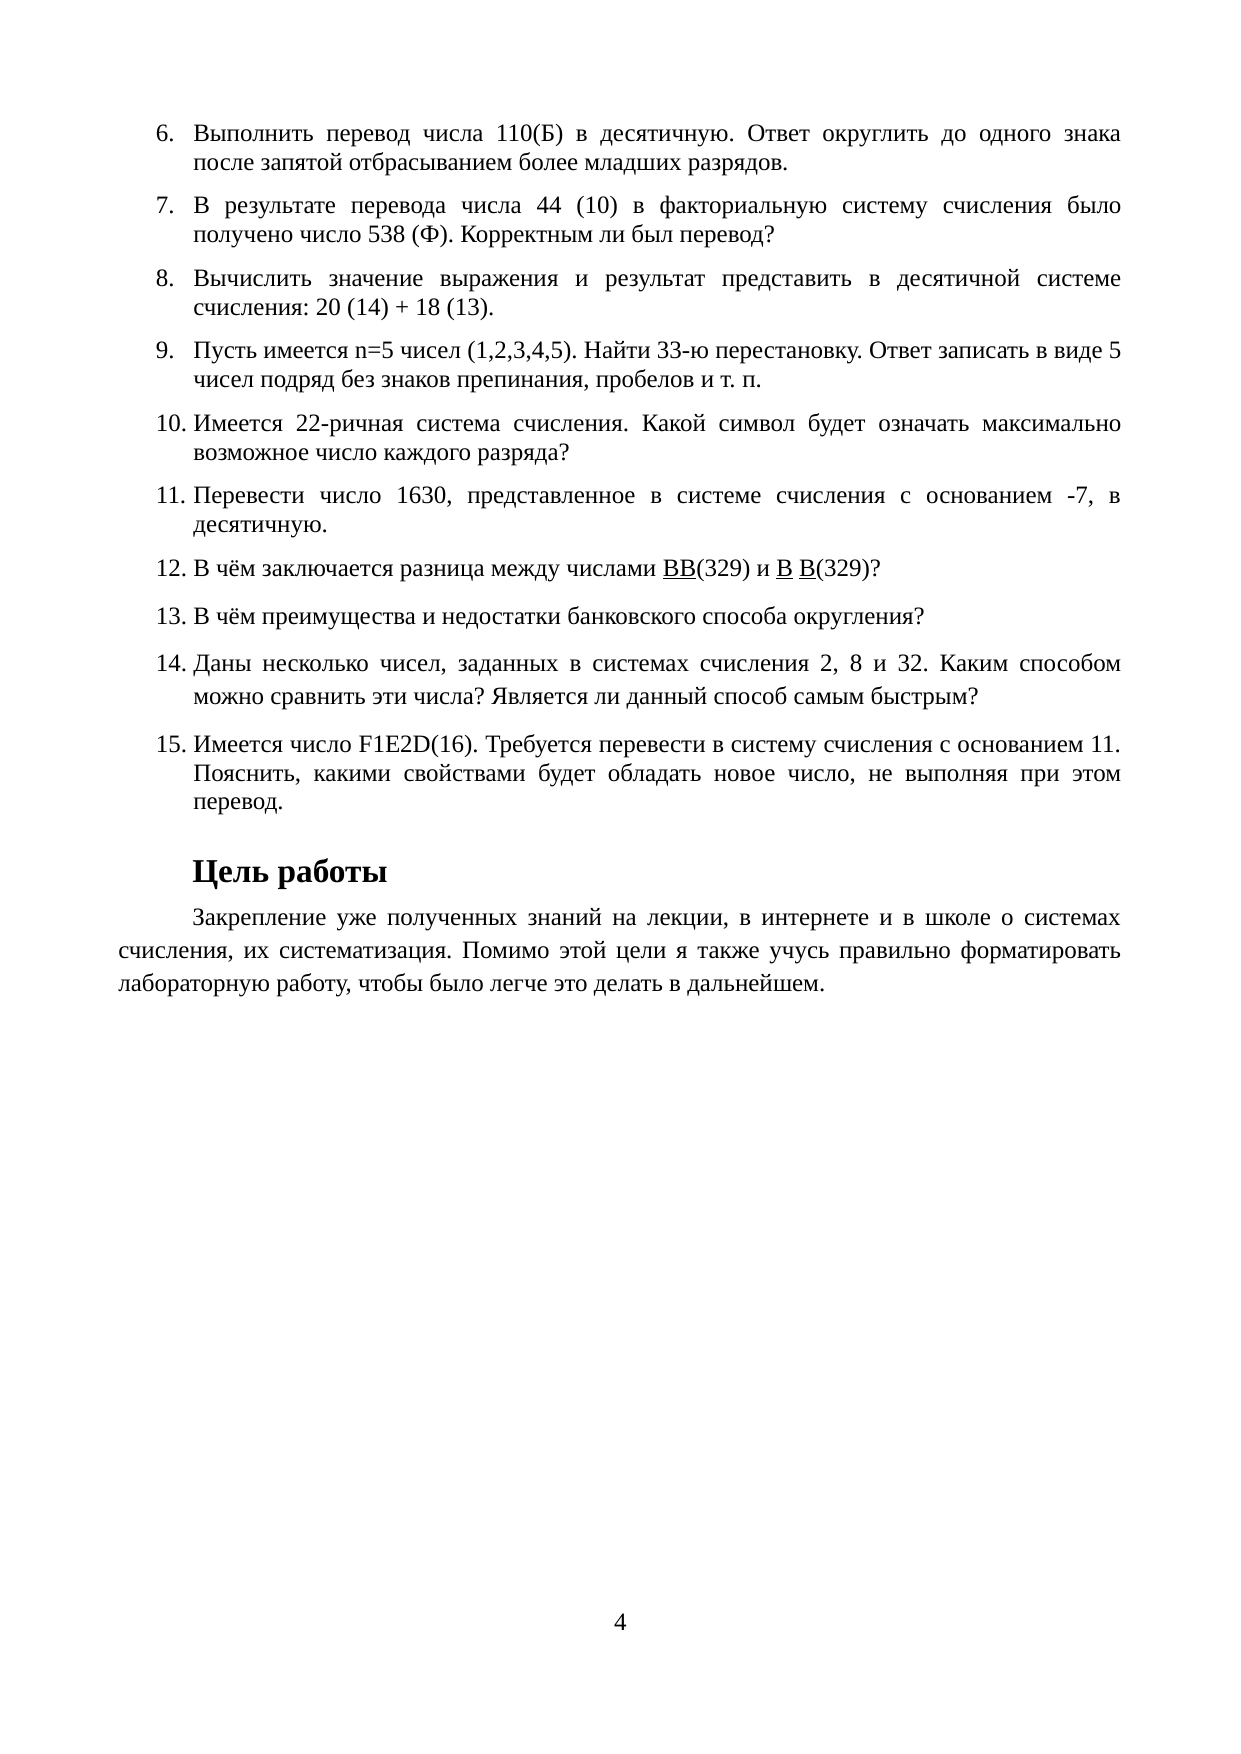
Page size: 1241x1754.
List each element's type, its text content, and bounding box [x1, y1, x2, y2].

subtitle Цель работы [118, 851, 1122, 889]
list Даны несколько чисел, заданных в системах счисления 2, 8 и 32. Каким способом можно сравнить эти числа? Является ли данный способ самым быстрым? [156, 648, 1122, 710]
list Имеется 22-ричная система счисления. Какой символ будет означать максимально возможное число каждого разряда? [156, 408, 1122, 466]
list В чём заключается разница между числами BB(329) и B B(329)? [156, 553, 1122, 582]
list В результате перевода числа 44 (10) в факториальную систему счисления было получено число 538 (Ф). Корректным ли был перевод? [156, 191, 1122, 248]
list Перевести число 1630, представленное в системе счисления с основанием -7, в десятичную. [156, 481, 1122, 538]
text Закрепление уже полученных знаний на лекции, в интернете и в школе о системах счисления, их систематизация. Помимо этой цели я также учусь правильно форматировать лабораторную работу, чтобы было легче это делать в дальнейшем. [118, 902, 1122, 997]
list В чём преимущества и недостатки банковского способа округления? [156, 601, 1122, 629]
list Выполнить перевод числа 110(Б) в десятичную. Ответ округлить до одного знака после запятой отбрасыванием более младших разрядов. [156, 118, 1122, 176]
list Вычислить значение выражения и результат представить в десятичной системе счисления: 20 (14) + 18 (13). [156, 263, 1122, 321]
list Пусть имеется n=5 чисел (1,2,3,4,5). Найти 33-ю перестановку. Ответ записать в виде 5 чисел подряд без знаков препинания, пробелов и т. п. [156, 336, 1122, 393]
list Имеется число F1E2D(16). Требуется перевести в систему счисления с основанием 11. Пояснить, какими свойствами будет обладать новое число, не выполняя при этом перевод. [156, 729, 1122, 815]
